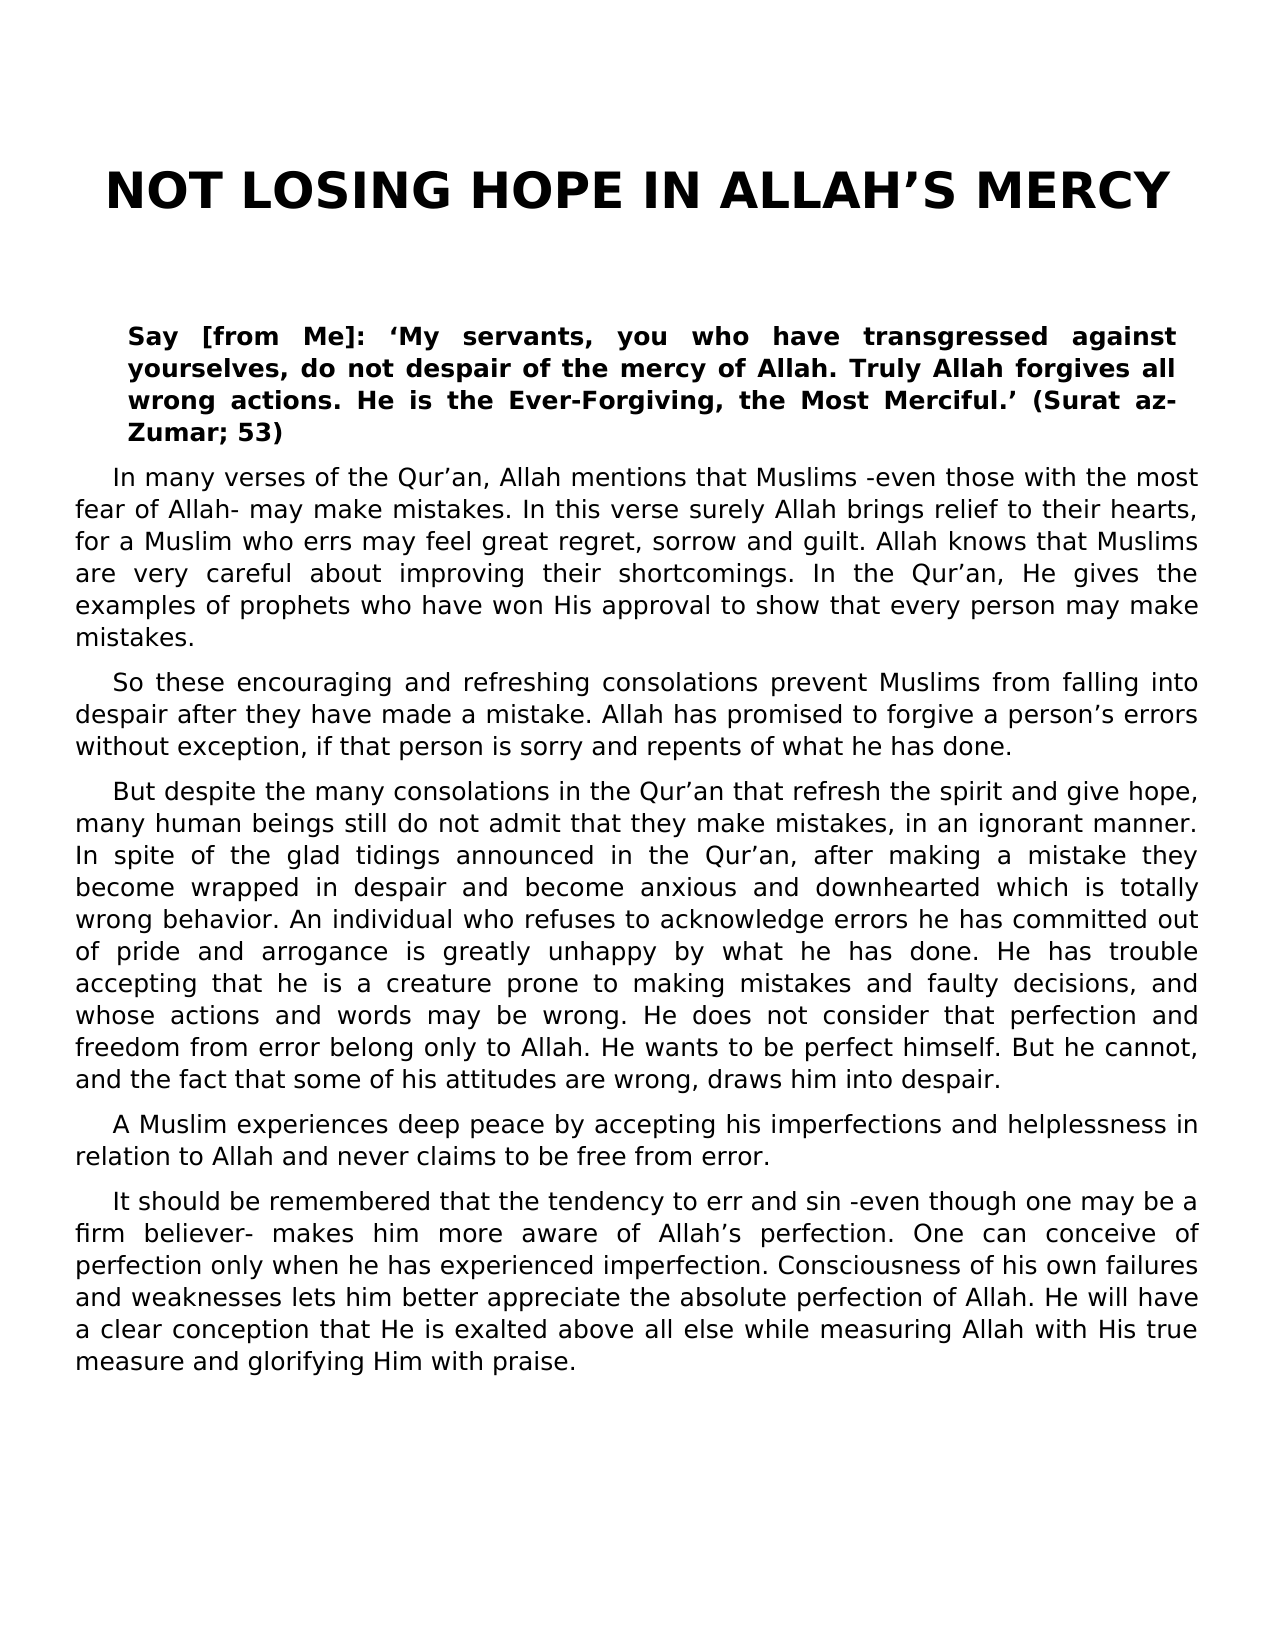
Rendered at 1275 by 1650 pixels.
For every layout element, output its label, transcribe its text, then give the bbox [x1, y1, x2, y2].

text But despite the many consolations in the Qur’an that refresh the spirit and give hope, many human beings still do not admit that they make mistakes, in an ignorant manner. In spite of the glad tidings announced in the Qur’an, after making a mistake they become wrapped in despair and become anxious and downhearted which is totally wrong behavior. An individual who refuses to acknowledge errors he has committed out of pride and arrogance is greatly unhappy by what he has done. He has trouble accepting that he is a creature prone to making mistakes and faulty decisions, and whose actions and words may be wrong. He does not consider that perfection and freedom from error belong only to Allah. He wants to be perfect himself. But he cannot, and the fact that some of his attitudes are wrong, draws him into despair. [75, 777, 1200, 1095]
text In many verses of the Qur’an, Allah mentions that Muslims -even those with the most fear of Allah- may make mistakes. In this verse surely Allah brings relief to their hearts, for a Muslim who errs may feel great regret, sorrow and guilt. Allah knows that Muslims are very careful about improving their shortcomings. In the Qur’an, He gives the examples of prophets who have won His approval to show that every person may make mistakes. [75, 463, 1200, 653]
text A Muslim experiences deep peace by accepting his imperfections and helplessness in relation to Allah and never claims to be free from error. [75, 1110, 1200, 1172]
subtitle NOT LOSING HOPE IN ALLAH’S MERCY [75, 162, 1200, 221]
text It should be remembered that the tendency to err and sin -even though one may be a firm believer- makes him more aware of Allah’s perfection. One can conceive of perfection only when he has experienced imperfection. Consciousness of his own failures and weaknesses lets him better appreciate the absolute perfection of Allah. He will have a clear conception that He is exalted above all else while measuring Allah with His true measure and glorifying Him with praise. [75, 1187, 1200, 1377]
text So these encouraging and refreshing consolations prevent Muslims from falling into despair after they have made a mistake. Allah has promised to forgive a person’s errors without exception, if that person is sorry and repents of what he has done. [75, 668, 1200, 762]
text Say [from Me]: ‘My servants, you who have transgressed against yourselves, do not despair of the mercy of Allah. Truly Allah forgives all wrong actions. He is the Ever-Forgiving, the Most Merciful.’ (Surat az-Zumar; 53) [127, 322, 1177, 448]
